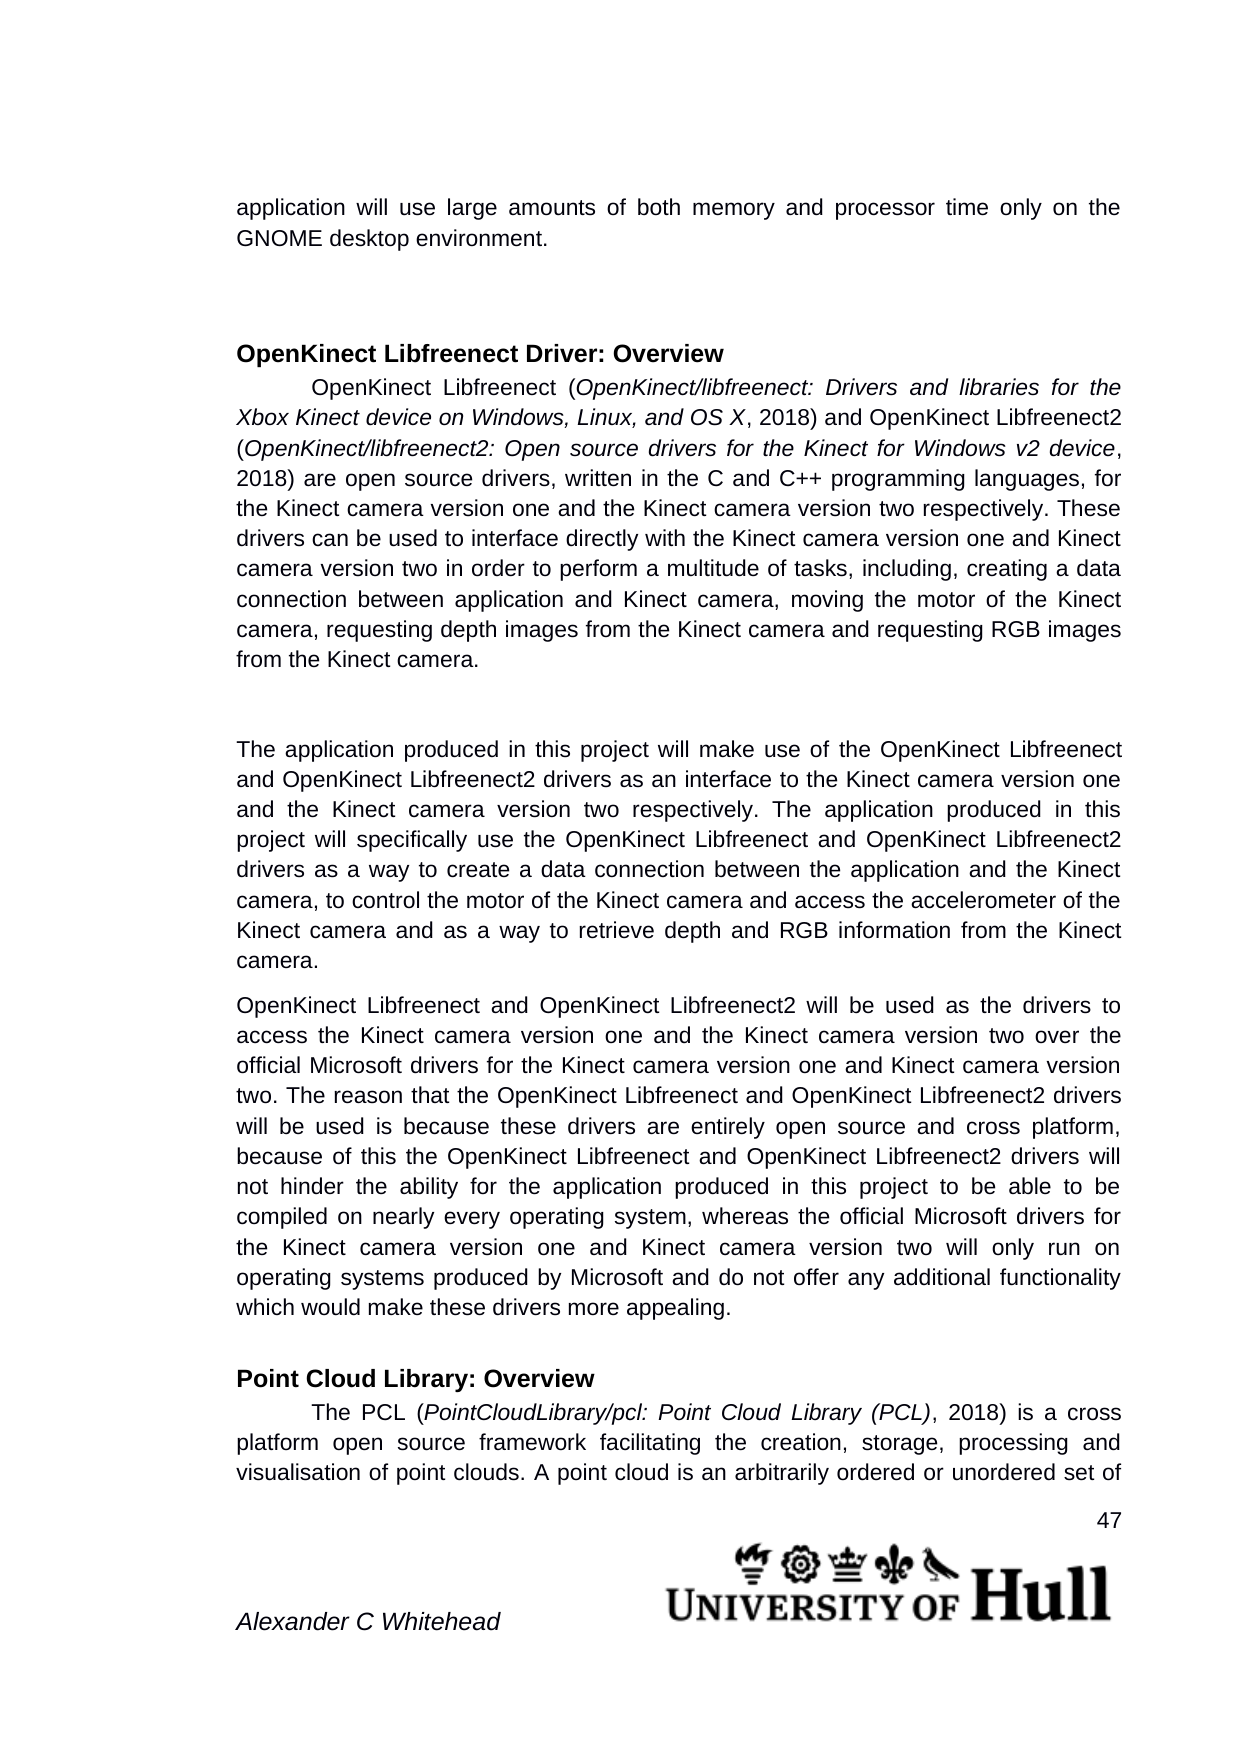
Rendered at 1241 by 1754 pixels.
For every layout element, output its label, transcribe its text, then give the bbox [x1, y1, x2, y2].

text The application produced in this project will make use of the OpenKinect Libfreenect and OpenKinect Libfreenect2 drivers as an interface to the Kinect camera version one and the Kinect camera version two respectively. The application produced in this project will specifically use the OpenKinect Libfreenect and OpenKinect Libfreenect2 drivers as a way to create a data connection between the application and the Kinect camera, to control the motor of the Kinect camera and access the accelerometer of the Kinect camera and as a way to retrieve depth and RGB information from the Kinect camera. [236, 736, 1122, 973]
text OpenKinect Libfreenect (OpenKinect/libfreenect: Drivers and libraries for the Xbox Kinect device on Windows, Linux, and OS X, 2018)⁠ and OpenKinect Libfreenect2 (OpenKinect/libfreenect2: Open source drivers for the Kinect for Windows v2 device, 2018)⁠ are open source drivers, written in the C and C++ programming languages, for the Kinect camera version one and the Kinect camera version two respectively. These drivers can be used to interface directly with the Kinect camera version one and Kinect camera version two in order to perform a multitude of tasks, including, creating a data connection between application and Kinect camera, moving the motor of the Kinect camera, requesting depth images from the Kinect camera and requesting RGB images from the Kinect camera. [236, 374, 1122, 672]
subtitle Point Cloud Library: Overview [236, 1364, 1122, 1392]
text OpenKinect Libfreenect and OpenKinect Libfreenect2 will be used as the drivers to access the Kinect camera version one and the Kinect camera version two over the official Microsoft drivers for the Kinect camera version one and Kinect camera version two. The reason that the OpenKinect Libfreenect and OpenKinect Libfreenect2 drivers will be used is because these drivers are entirely open source and cross platform, because of this the OpenKinect Libfreenect and OpenKinect Libfreenect2 drivers will not hinder the ability for the application produced in this project to be able to be compiled on nearly every operating system, whereas the official Microsoft drivers for the Kinect camera version one and Kinect camera version two will only run on operating systems produced by Microsoft and do not offer any additional functionality which would make these drivers more appealing. [236, 992, 1122, 1320]
subtitle OpenKinect Libfreenect Driver: Overview [236, 339, 1122, 368]
picture [659, 1533, 1119, 1631]
text The PCL (PointCloudLibrary/pcl: Point Cloud Library (PCL), 2018)⁠ is a cross platform open source framework facilitating the creation, storage, processing and visualisation of point clouds. A point cloud is an arbitrarily ordered or unordered set of [236, 1399, 1122, 1486]
text application will use large amounts of both memory and processor time only on the GNOME desktop environment. [236, 194, 1122, 251]
